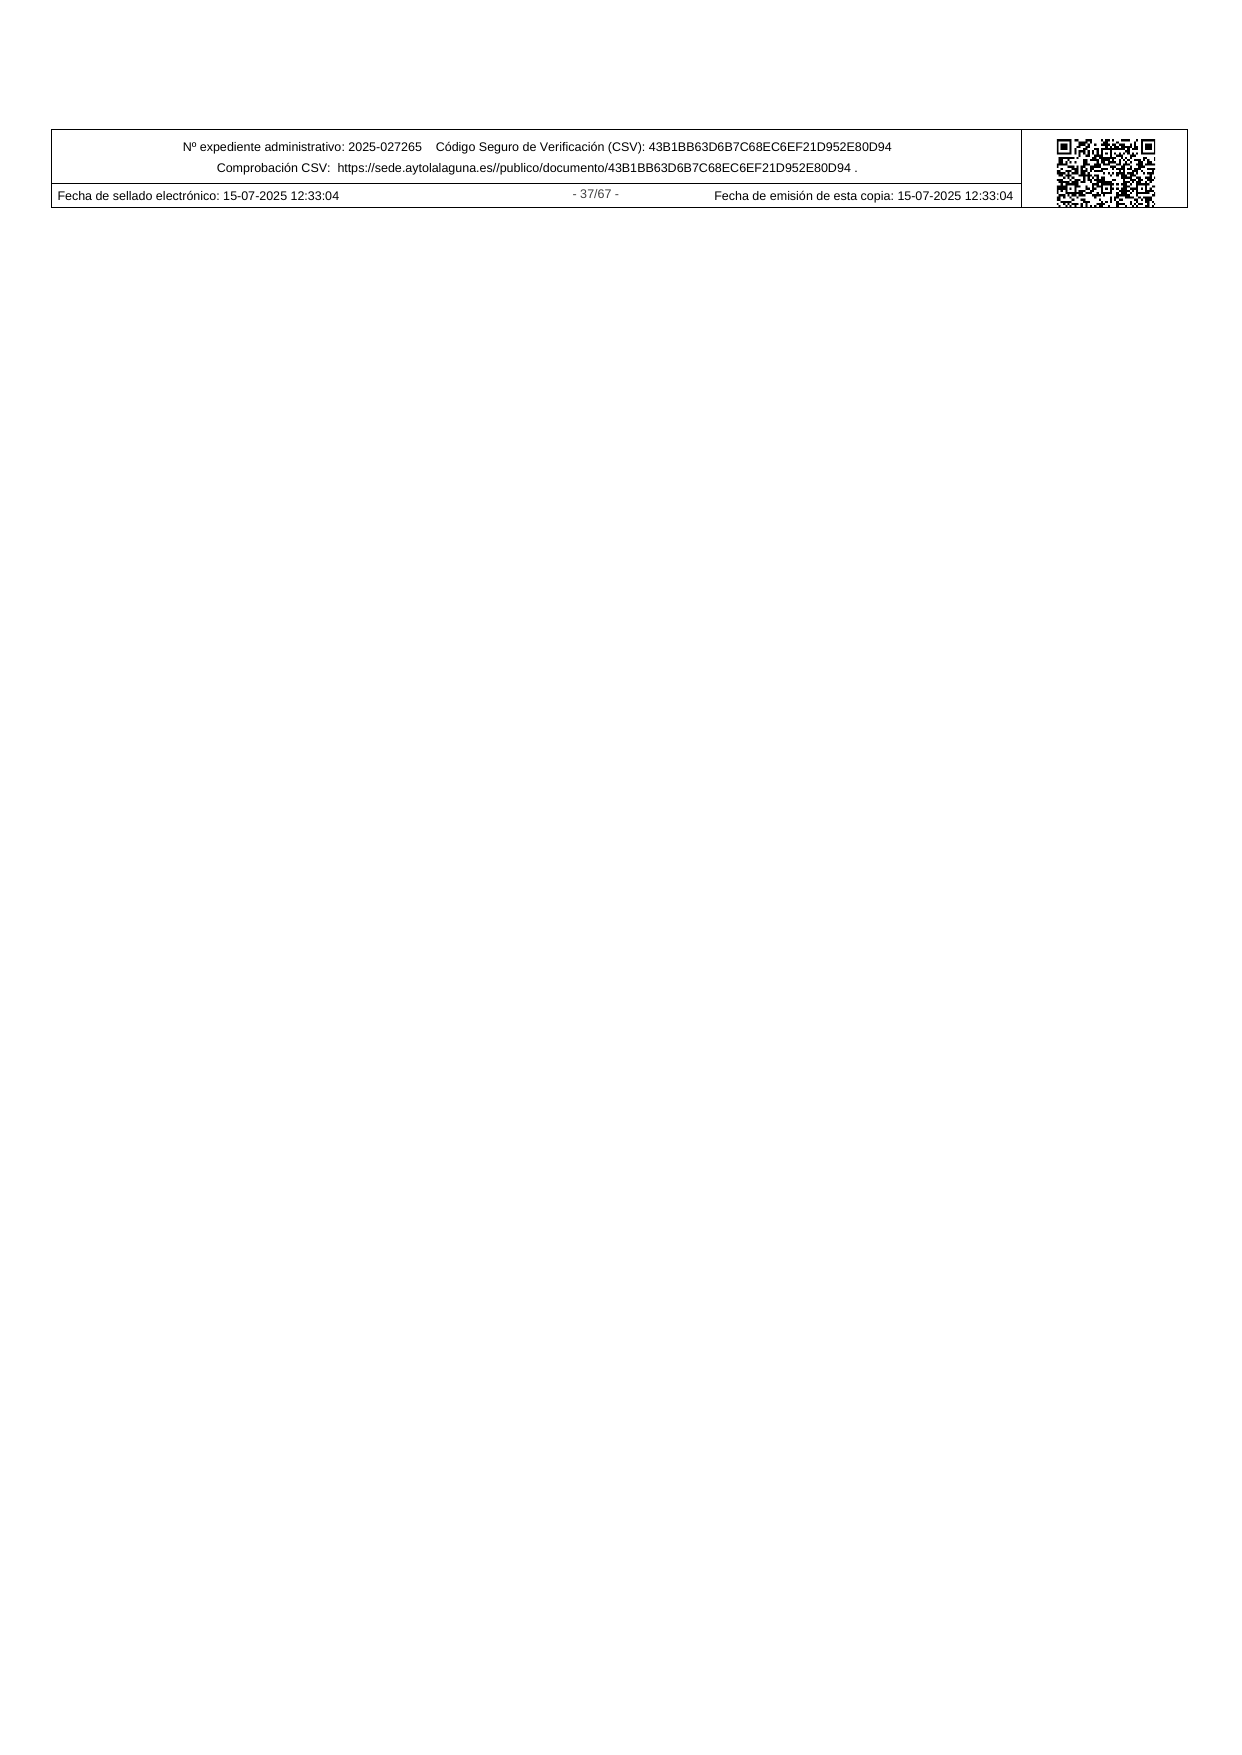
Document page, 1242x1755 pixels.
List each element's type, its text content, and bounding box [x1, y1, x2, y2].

table_cell Fecha de sellado electrónico: 15-07-2025 12:33:04 - 37/67 - Fecha de emisión de esta copia: 15-07-2025 12:33:04 [52, 184, 1021, 207]
table_cell Nº expediente administrativo: 2025-027265 Código Seguro de Verificación (CSV): 43B1BB63D6B7C68EC6EF21D952E80D94 Comprobación CSV: https://sede.aytolalaguna.es//publico/documento/43B1BB63D6B7C68EC6EF21D952E80D94 . [52, 130, 1021, 183]
table_header [1022, 130, 1187, 207]
